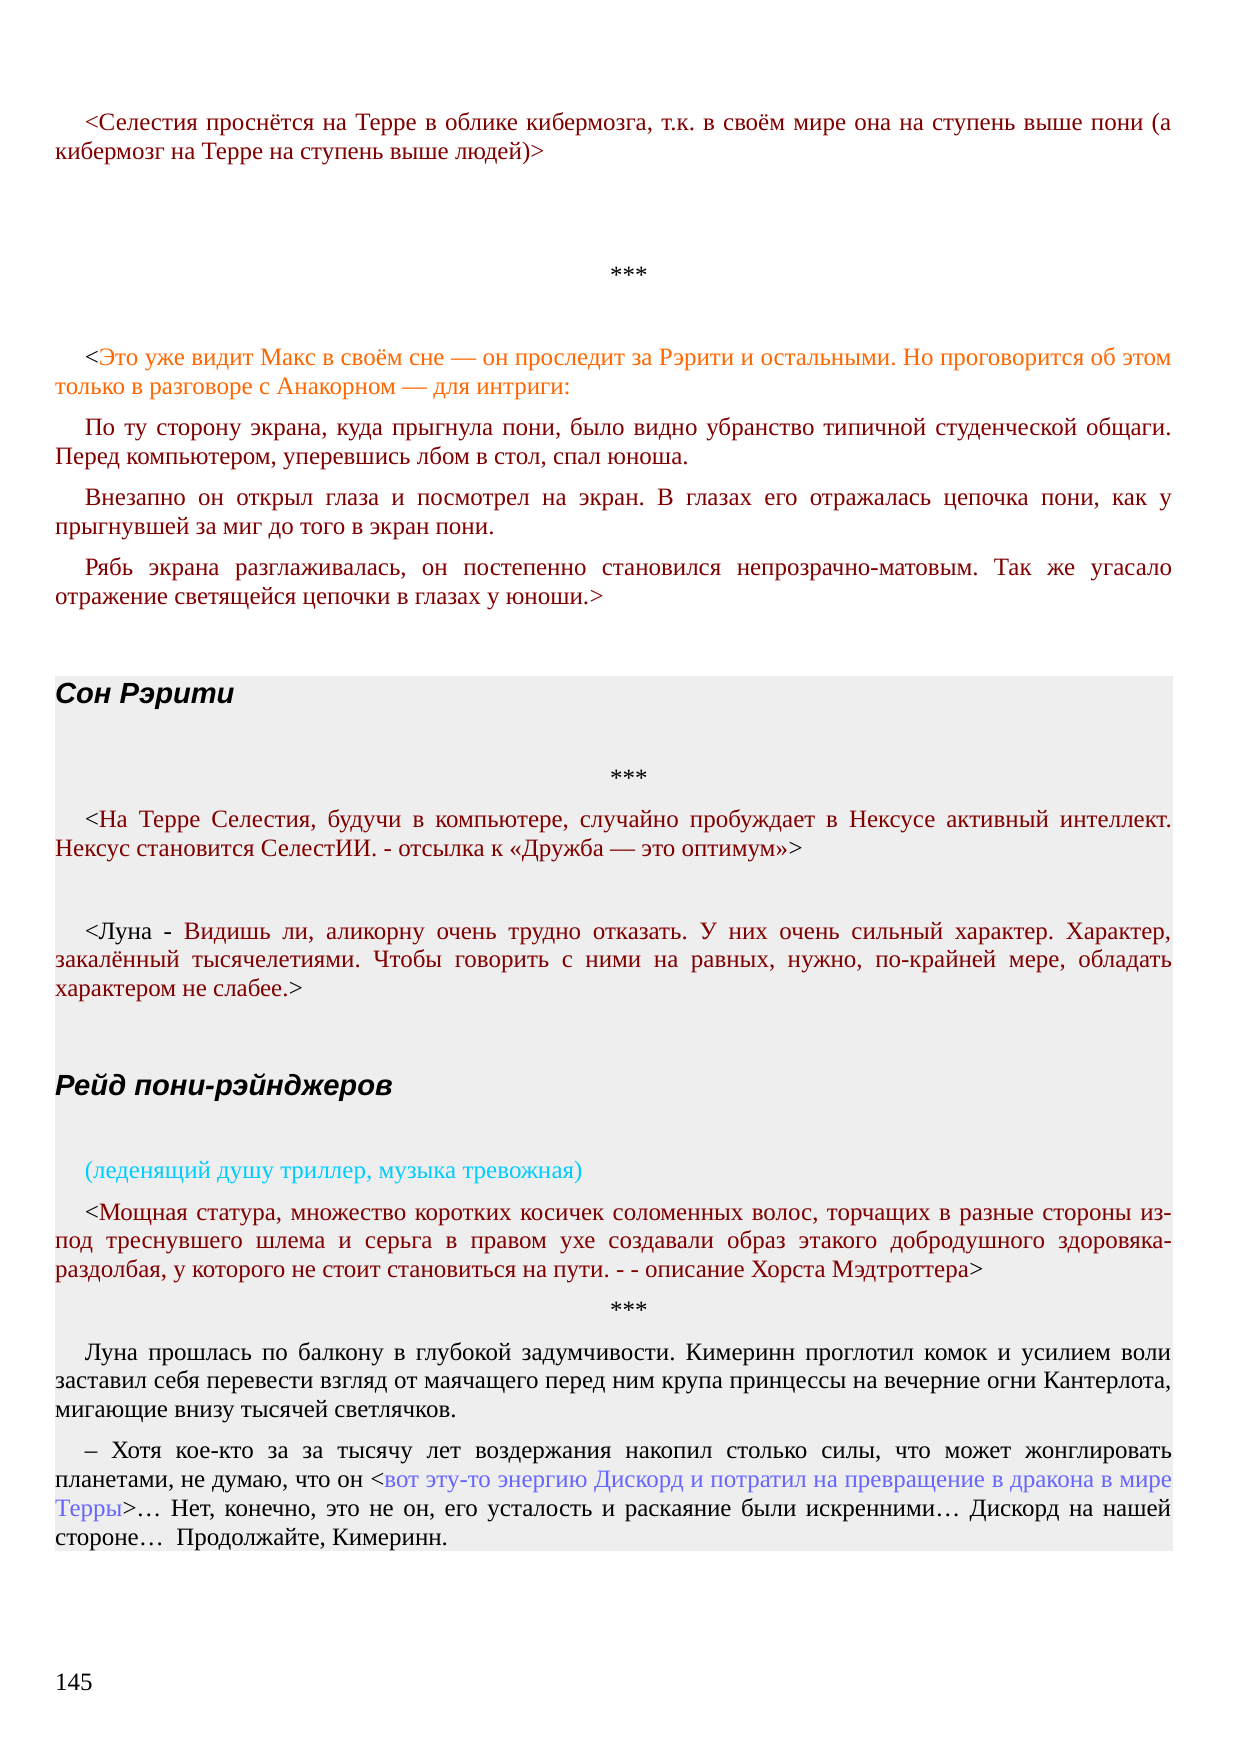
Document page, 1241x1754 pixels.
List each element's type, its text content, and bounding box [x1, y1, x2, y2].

text <Это уже видит Макс в своём сне — он проследит за Рэрити и остальными. Но проговорится об этом только в разговоре с Анакорном — для интриги: [55, 342, 1173, 400]
text *** [55, 1296, 1173, 1324]
text (леденящий душу триллер, музыка тревожная) [55, 1156, 1173, 1184]
text *** [55, 260, 1173, 288]
subtitle Сон Рэрити [55, 676, 1173, 709]
text Луна прошлась по балкону в глубокой задумчивости. Кимеринн проглотил комок и усилием воли заставил себя перевести взгляд от маячащего перед ним крупа принцессы на вечерние огни Кантерлота, мигающие внизу тысячей светлячков. [55, 1337, 1173, 1423]
text <Селестия проснётся на Терре в облике кибермозга, т.к. в своём мире она на ступень выше пони (а кибермозг на Терре на ступень выше людей)> [55, 107, 1173, 165]
text По ту сторону экрана, куда прыгнула пони, было видно убранство типичной студенческой общаги. Перед компьютером, уперевшись лбом в стол, спал юноша. [55, 412, 1173, 470]
text Внезапно он открыл глаза и посмотрел на экран. В глазах его отражалась цепочка пони, как у прыгнувшей за миг до того в экран пони. [55, 482, 1173, 540]
text <Луна - Видишь ли, аликорну очень трудно отказать. У них очень сильный характер. Характер, закалённый тысячелетиями. Чтобы говорить с ними на равных, нужно, по-крайней мере, обладать характером не слабее.> [55, 916, 1173, 1002]
text <На Терре Селестия, будучи в компьютере, случайно пробуждает в Нексусе активный интеллект. Нексус становится СелестИИ. - отсылка к «Дружба — это оптимум»> [55, 804, 1173, 862]
text – Хотя кое-кто за за тысячу лет воздержания накопил столько силы, что может жонглировать планетами, не думаю, что он <вот эту-то энергию Дискорд и потратил на превращение в дракона в мире Терры>… Нет, конечно, это не он, его усталость и раскаяние были искренними… Дискорд на нашей стороне… Продолжайте, Кимеринн. [55, 1436, 1173, 1551]
subtitle Рейд пони-рэйнджеров [55, 1068, 1173, 1102]
text Рябь экрана разглаживалась, он постепенно становился непрозрачно-матовым. Так же угасало отражение светящейся цепочки в глазах у юноши.> [55, 552, 1173, 610]
text <Мощная статура, множество коротких косичек соломенных волос, торчащих в разные стороны из-под треснувшего шлема и серьга в правом ухе создавали образ этакого добродушного здоровяка-раздолбая, у которого не стоит становиться на пути. - - описание Хорста Мэдтроттера> [55, 1197, 1173, 1283]
text *** [55, 763, 1173, 792]
